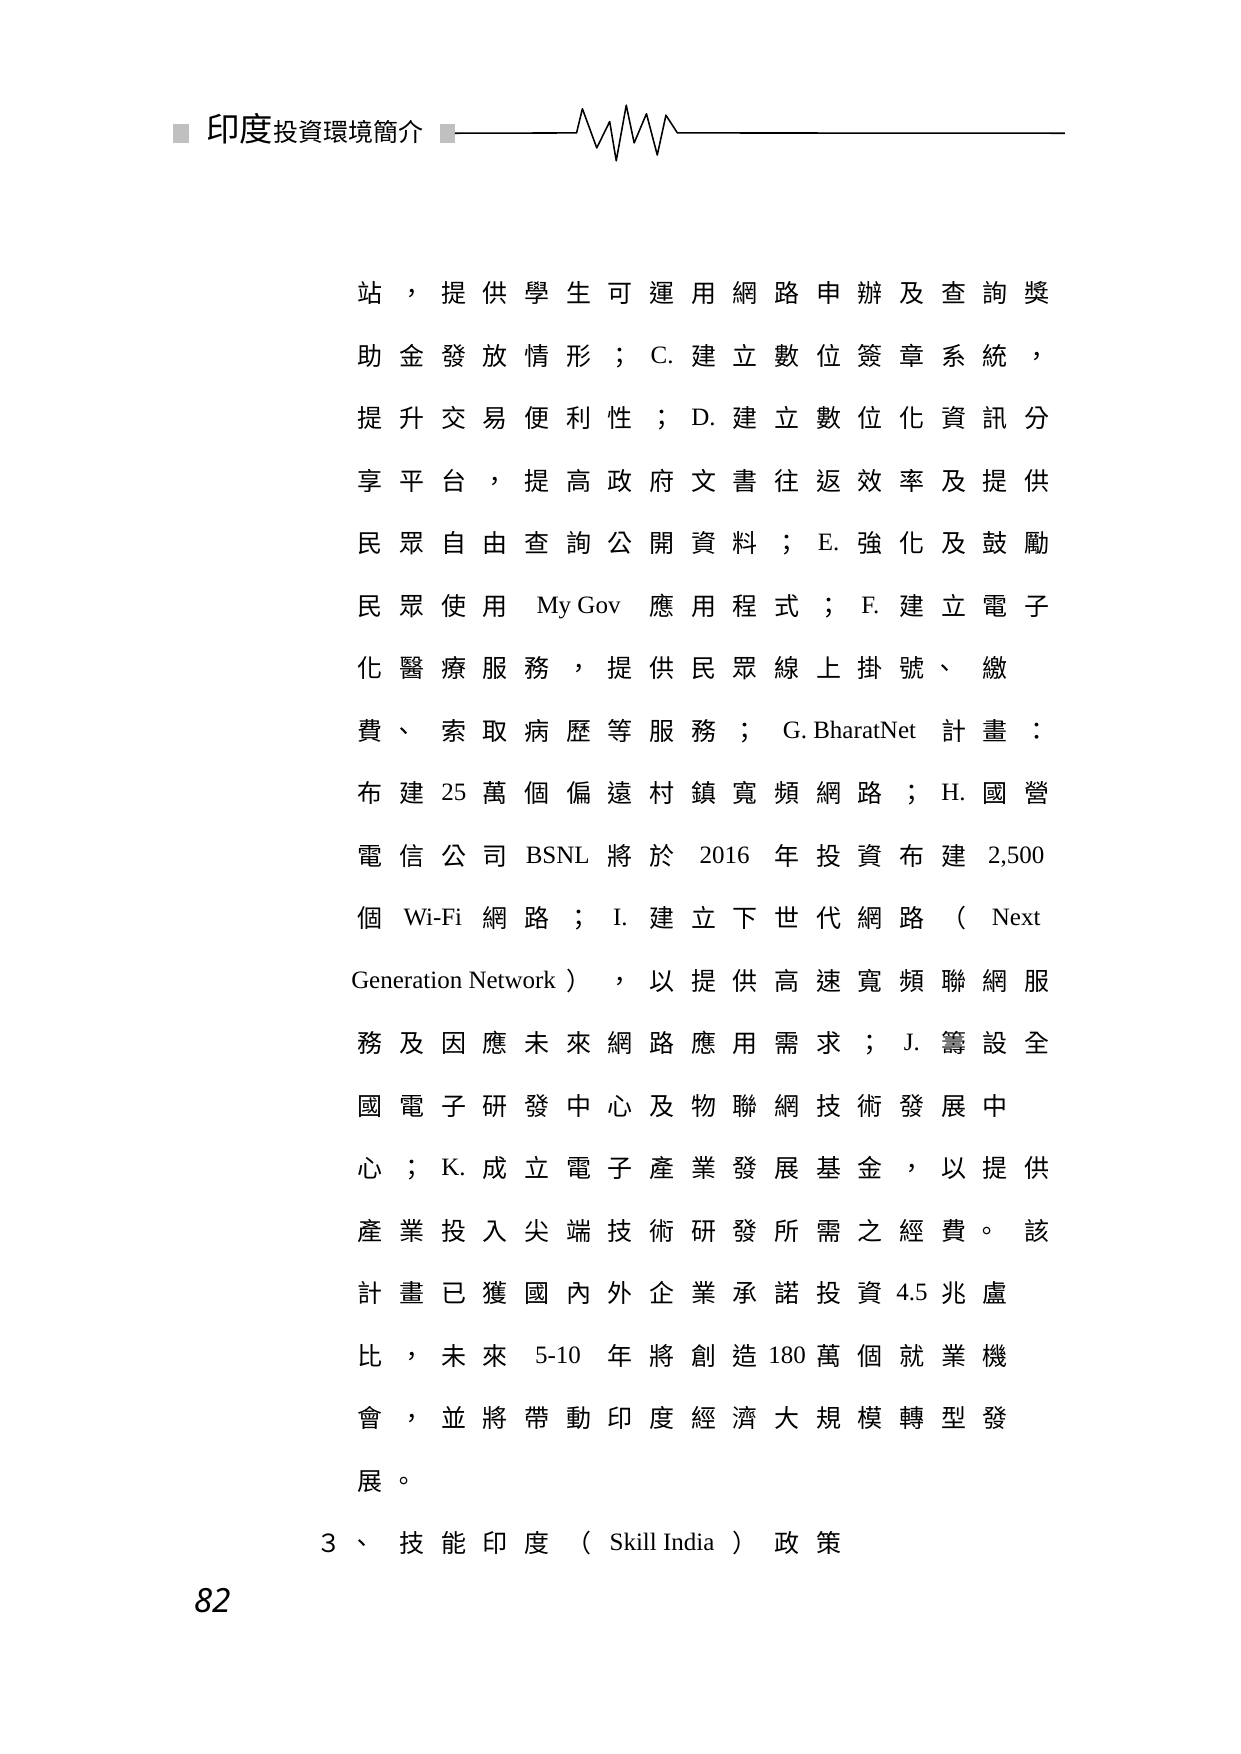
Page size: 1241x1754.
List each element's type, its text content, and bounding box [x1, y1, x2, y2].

text ３、技能印度（Skill India）政策 [281, 1500, 1058, 1563]
text 站，提供學生可運用網路申辦及查詢獎助金發放情形；C.建立數位簽章系統，提升交易便利性；D.建立數位化資訊分享平台，提高政府文書往返效率及提供民眾自由查詢公開資料；E.強化及鼓勵民眾使用My Gov應用程式；F.建立電子化醫療服務，提供民眾線上掛號、繳費、索取病歷等服務；G. BharatNet計畫：布建25萬個偏遠村鎮寬頻網路；H.國營電信公司BSNL將於2016年投資布建2,500個Wi-Fi網路；I.建立下世代網路（Next Generation Network），以提供高速寬頻聯網服務及因應未來網路應用需求；J.籌設全國電子研發中心及物聯網技術發展中心；K.成立電子產業發展基金，以提供產業投入尖端技術研發所需之經費。該計畫已獲國內外企業承諾投資4.5兆盧比，未來5-10年將創造180萬個就業機會，並將帶動印度經濟大規模轉型發展。 [330, 250, 1058, 1500]
